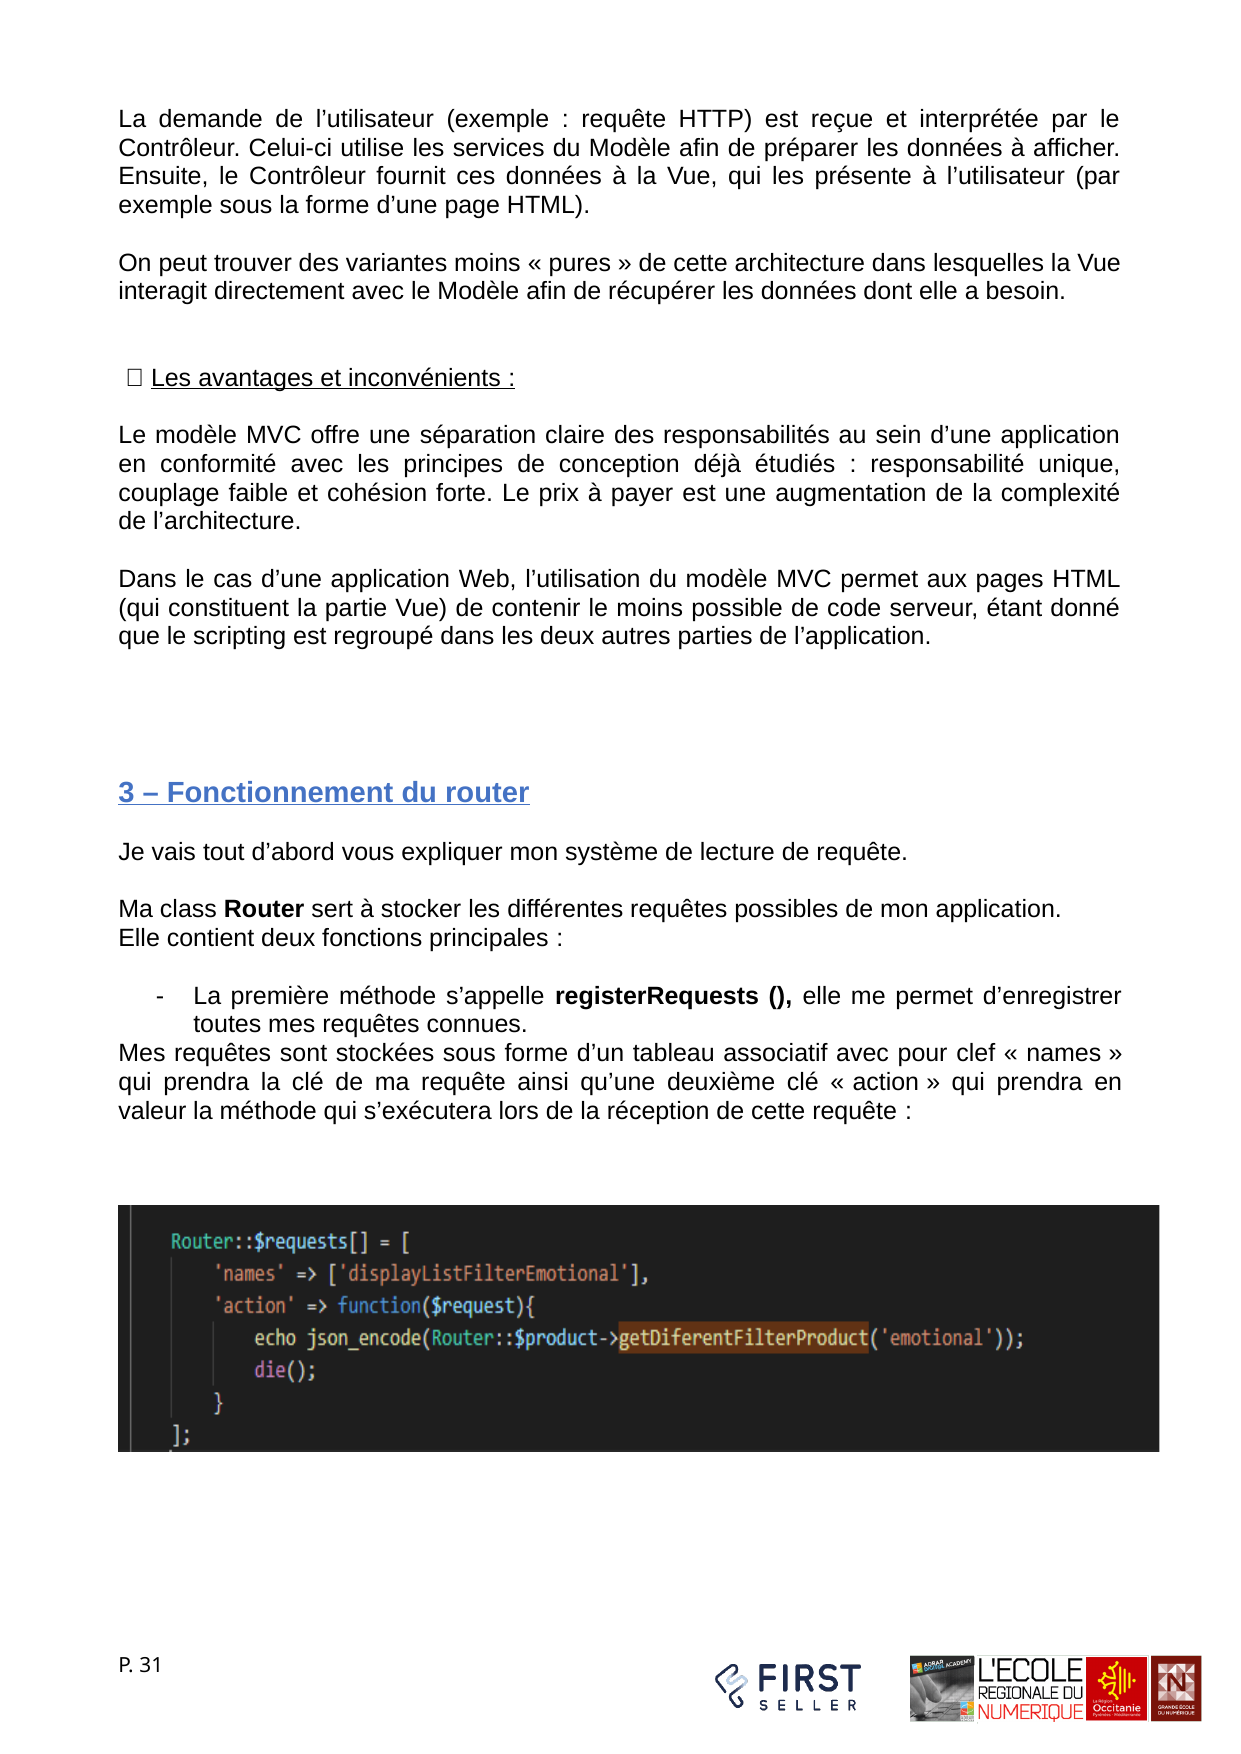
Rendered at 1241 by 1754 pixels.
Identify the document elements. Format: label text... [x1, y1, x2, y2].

text La demande de l’utilisateur (exemple : requête HTTP) est reçue et interprétée par le Contrôleur. Celui-ci utilise les services du Modèle afin de préparer les données à afficher. Ensuite, le Contrôleur fournit ces données à la Vue, qui les présente à l’utilisateur (par exemple sous la forme d’une page HTML). [118, 104, 1122, 219]
text Je vais tout d’abord vous expliquer mon système de lecture de requête. [118, 837, 1122, 866]
list La première méthode s’appelle registerRequests (), elle me permet d’enregistrer toutes mes requêtes connues. [156, 981, 1122, 1038]
text Mes requêtes sont stockées sous forme d’un tableau associatif avec pour clef « names » qui prendra la clé de ma requête ainsi qu’une deuxième clé « action » qui prendra en valeur la méthode qui s’exécutera lors de la réception de cette requête : [118, 1038, 1122, 1124]
text Le modèle MVC offre une séparation claire des responsabilités au sein d’une application en conformité avec les principes de conception déjà étudiés : responsabilité unique, couplage faible et cohésion forte. Le prix à payer est une augmentation de la complexité de l’architecture. [118, 420, 1122, 535]
text Dans le cas d’une application Web, l’utilisation du modèle MVC permet aux pages HTML (qui constituent la partie Vue) de contenir le moins possible de code serveur, étant donné que le scripting est regroupé dans les deux autres parties de l’application. [118, 564, 1122, 650]
text Elle contient deux fonctions principales : [118, 923, 1122, 952]
text On peut trouver des variantes moins « pures » de cette architecture dans lesquelles la Vue interagit directement avec le Modèle afin de récupérer les données dont elle a besoin. [118, 247, 1122, 305]
text Ma class Router sert à stocker les différentes requêtes possibles de mon application. [118, 894, 1122, 923]
text  Les avantages et inconvénients : [118, 362, 1122, 391]
subtitle 3 – Fonctionnement du router [118, 774, 1122, 808]
